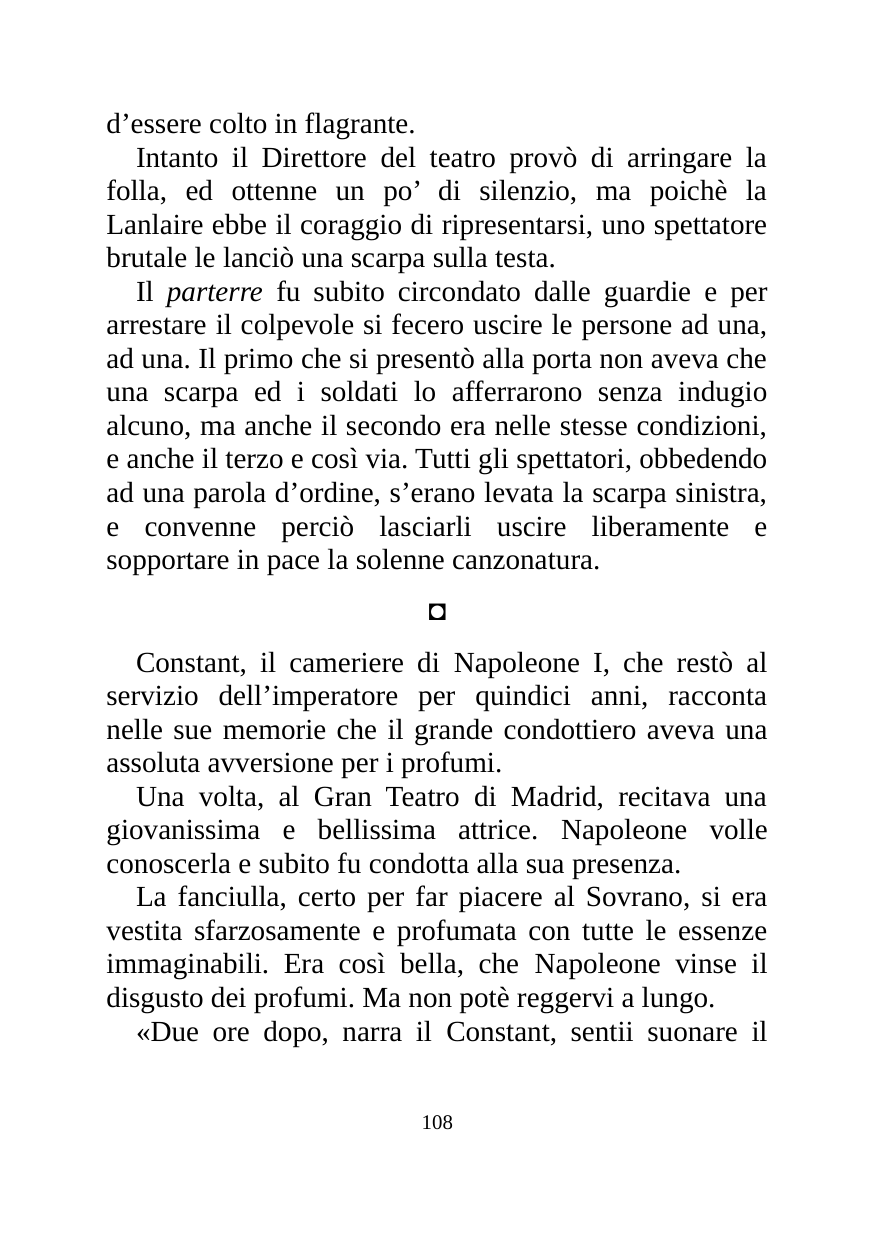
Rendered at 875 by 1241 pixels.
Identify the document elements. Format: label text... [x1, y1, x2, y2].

text La fanciulla, certo per far piacere al Sovrano, si era vestita sfarzosamente e profumata con tutte le essenze immaginabili. Era così bella, che Napoleone vinse il disgusto dei profumi. Ma non potè reggervi a lungo. [106, 879, 768, 1014]
text Constant, il cameriere di Napoleone I, che restò al servizio dell’imperatore per quindici anni, racconta nelle sue memorie che il grande condottiero aveva una assoluta avversione per i profumi. [106, 645, 768, 779]
text Una volta, al Gran Teatro di Madrid, recitava una giovanissima e bellissima attrice. Napoleone volle conoscerla e subito fu condotta alla sua presenza. [106, 779, 768, 879]
text ◘ [106, 593, 768, 627]
text Intanto il Direttore del teatro provò di arringare la folla, ed ottenne un po’ di silenzio, ma poichè la Lanlaire ebbe il coraggio di ripresentarsi, uno spettatore brutale le lanciò una scarpa sulla testa. [106, 140, 768, 274]
text «Due ore dopo, narra il Constant, sentii suonare il [106, 1014, 768, 1047]
text d’essere colto in flagrante. [106, 106, 768, 140]
text Il parterre fu subito circondato dalle guardie e per arrestare il colpevole si fecero uscire le persone ad una, ad una. Il primo che si presentò alla porta non aveva che una scarpa ed i soldati lo afferrarono senza indugio alcuno, ma anche il secondo era nelle stesse condizioni, e anche il terzo e così via. Tutti gli spettatori, obbedendo ad una parola d’ordine, s’erano levata la scarpa sinistra, e convenne perciò lasciarli uscire liberamente e sopportare in pace la solenne canzonatura. [106, 274, 768, 576]
